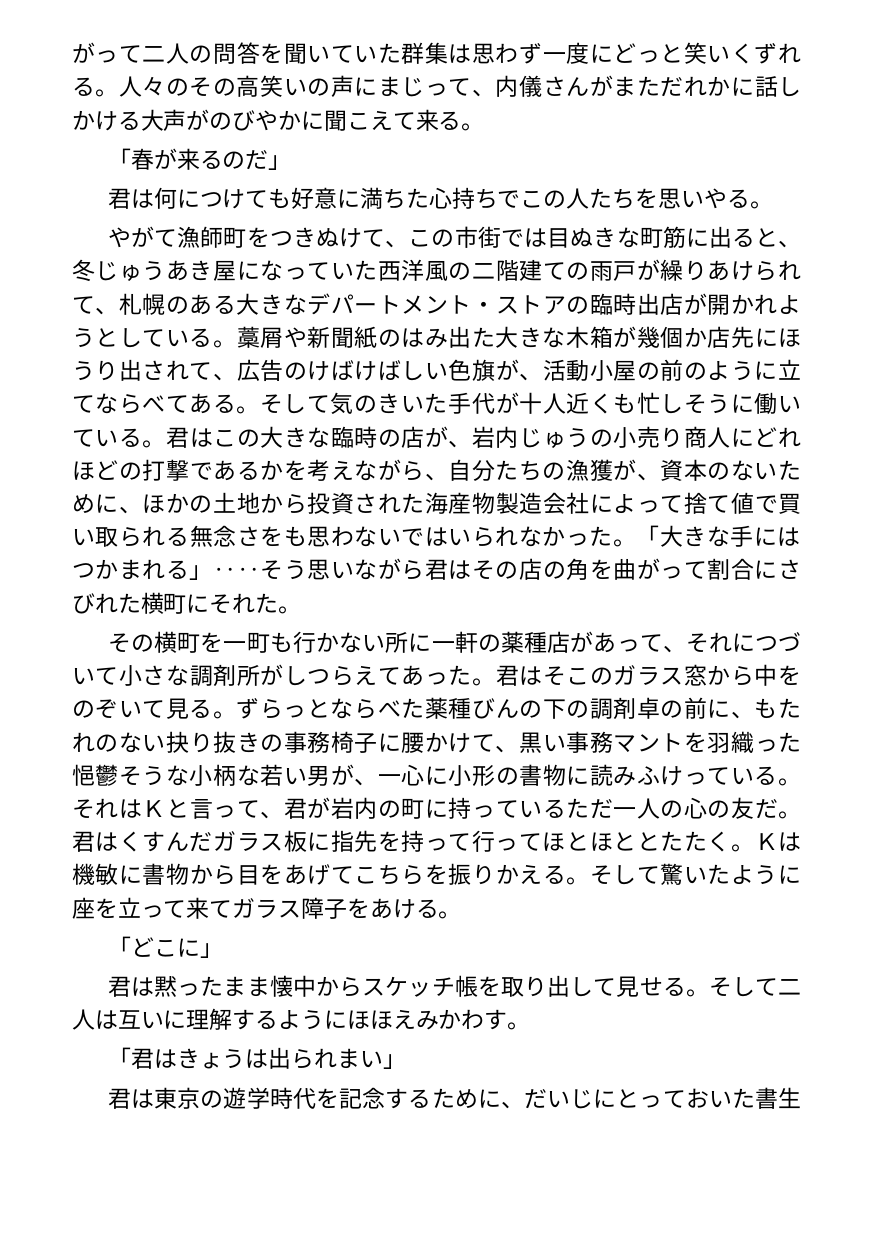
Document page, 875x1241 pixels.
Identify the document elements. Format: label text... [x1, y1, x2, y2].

text がって二人の問答を聞いていた群集は思わず一度にどっと笑いくずれる。人々のその高笑いの声にまじって、内儀さんがまただれかに話しかける大声がのびやかに聞こえて来る。 [72, 36, 802, 136]
text 君は黙ったまま懐中からスケッチ帳を取り出して見せる。そして二人は互いに理解するようにほほえみかわす。 [72, 969, 802, 1035]
text やがて漁師町をつきぬけて、この市街では目ぬきな町筋に出ると、冬じゅうあき屋になっていた西洋風の二階建ての雨戸が繰りあけられて、札幌のある大きなデパートメント・ストアの臨時出店が開かれようとしている。藁屑や新聞紙のはみ出た大きな木箱が幾個か店先にほうり出されて、広告のけばけばしい色旗が、活動小屋の前のように立てならべてある。そして気のきいた手代が十人近くも忙しそうに働いている。君はこの大きな臨時の店が、岩内じゅうの小売り商人にどれほどの打撃であるかを考えながら、自分たちの漁獲が、資本のないために、ほかの土地から投資された海産物製造会社によって捨て値で買い取られる無念さをも思わないではいられなかった。「大きな手にはつかまれる」‥‥そう思いながら君はその店の角を曲がって割合にさびれた横町にそれた。 [72, 220, 802, 619]
text 君は東京の遊学時代を記念するために、だいじにとっておいた書生 [72, 1080, 802, 1114]
text その横町を一町も行かない所に一軒の薬種店があって、それにつづいて小さな調剤所がしつらえてあった。君はそこのガラス窓から中をのぞいて見る。ずらっとならべた薬種びんの下の調剤卓の前に、もたれのない抉り抜きの事務椅子に腰かけて、黒い事務マントを羽織った悒鬱そうな小柄な若い男が、一心に小形の書物に読みふけっている。それはＫと言って、君が岩内の町に持っているただ一人の心の友だ。君はくすんだガラス板に指先を持って行ってほとほととたたく。Ｋは機敏に書物から目をあげてこちらを振りかえる。そして驚いたように座を立って来てガラス障子をあける。 [72, 625, 802, 924]
text 君は何につけても好意に満ちた心持ちでこの人たちを思いやる。 [72, 181, 802, 214]
text 「どこに」 [72, 930, 802, 963]
text 「春が来るのだ」 [72, 142, 802, 175]
text 「君はきょうは出られまい」 [72, 1041, 802, 1074]
